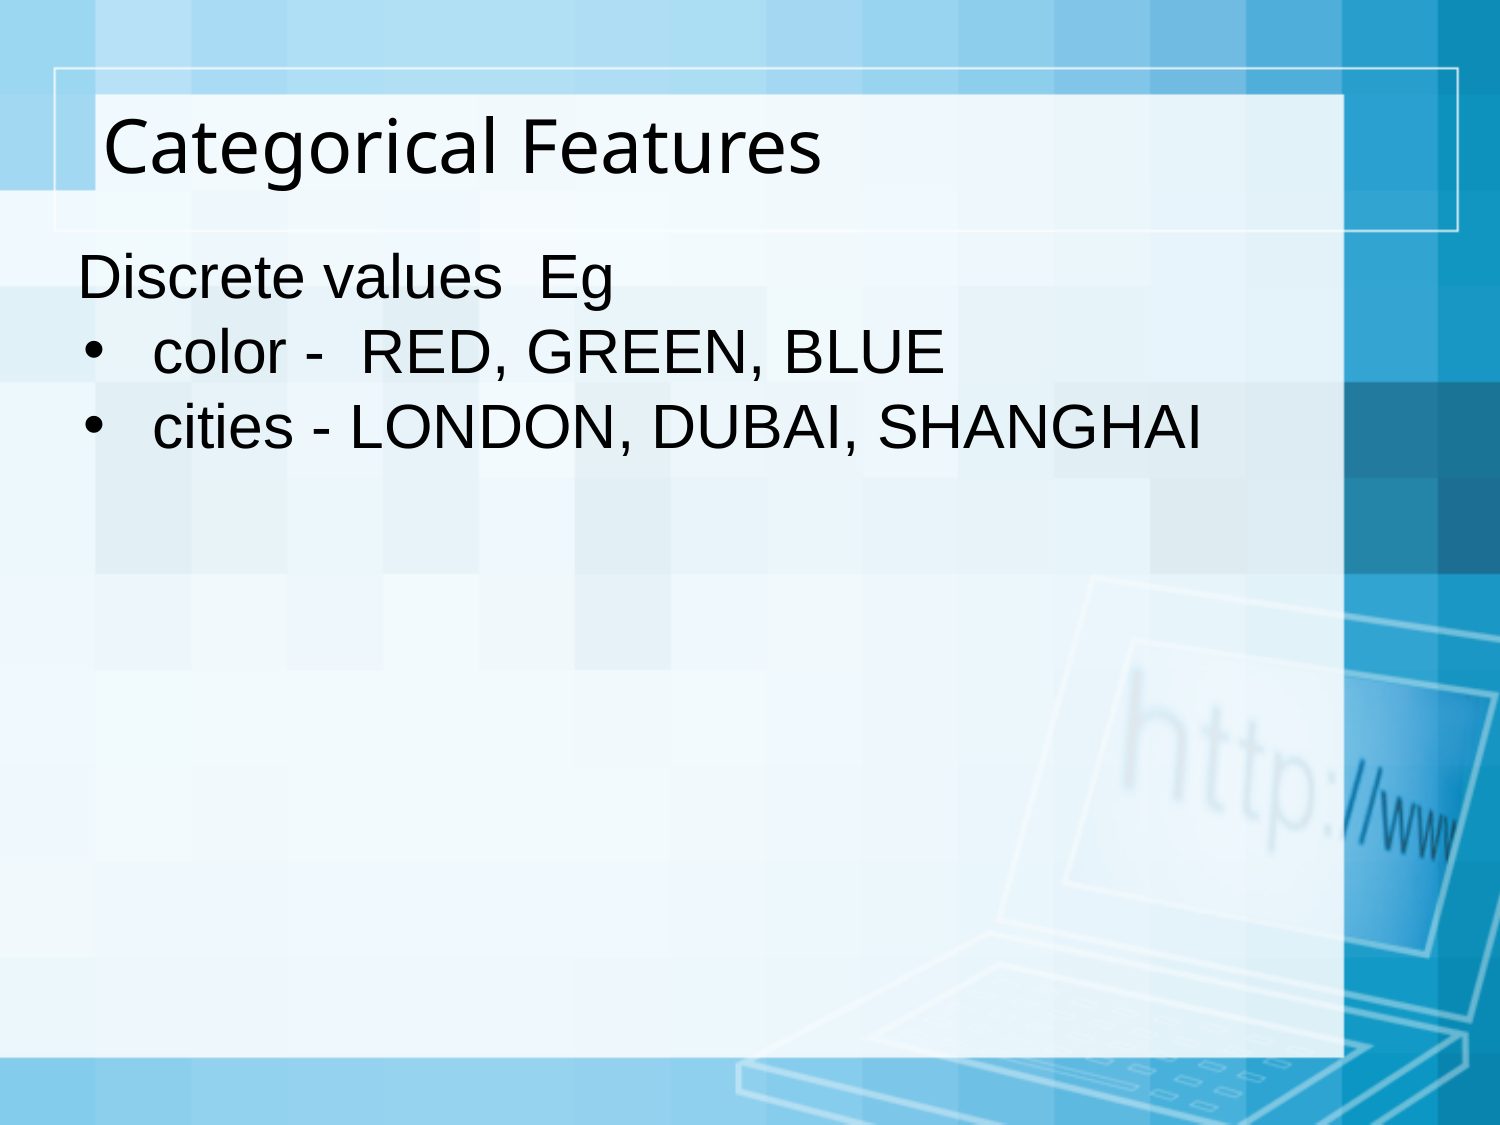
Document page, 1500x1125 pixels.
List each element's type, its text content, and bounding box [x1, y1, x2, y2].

list Discrete values Eg color - RED, GREEN, BLUE cities - LONDON, DUBAI, SHANGHAI [62, 221, 1338, 1004]
title Categorical Features [87, 87, 1338, 200]
picture [0, 0, 1500, 1125]
